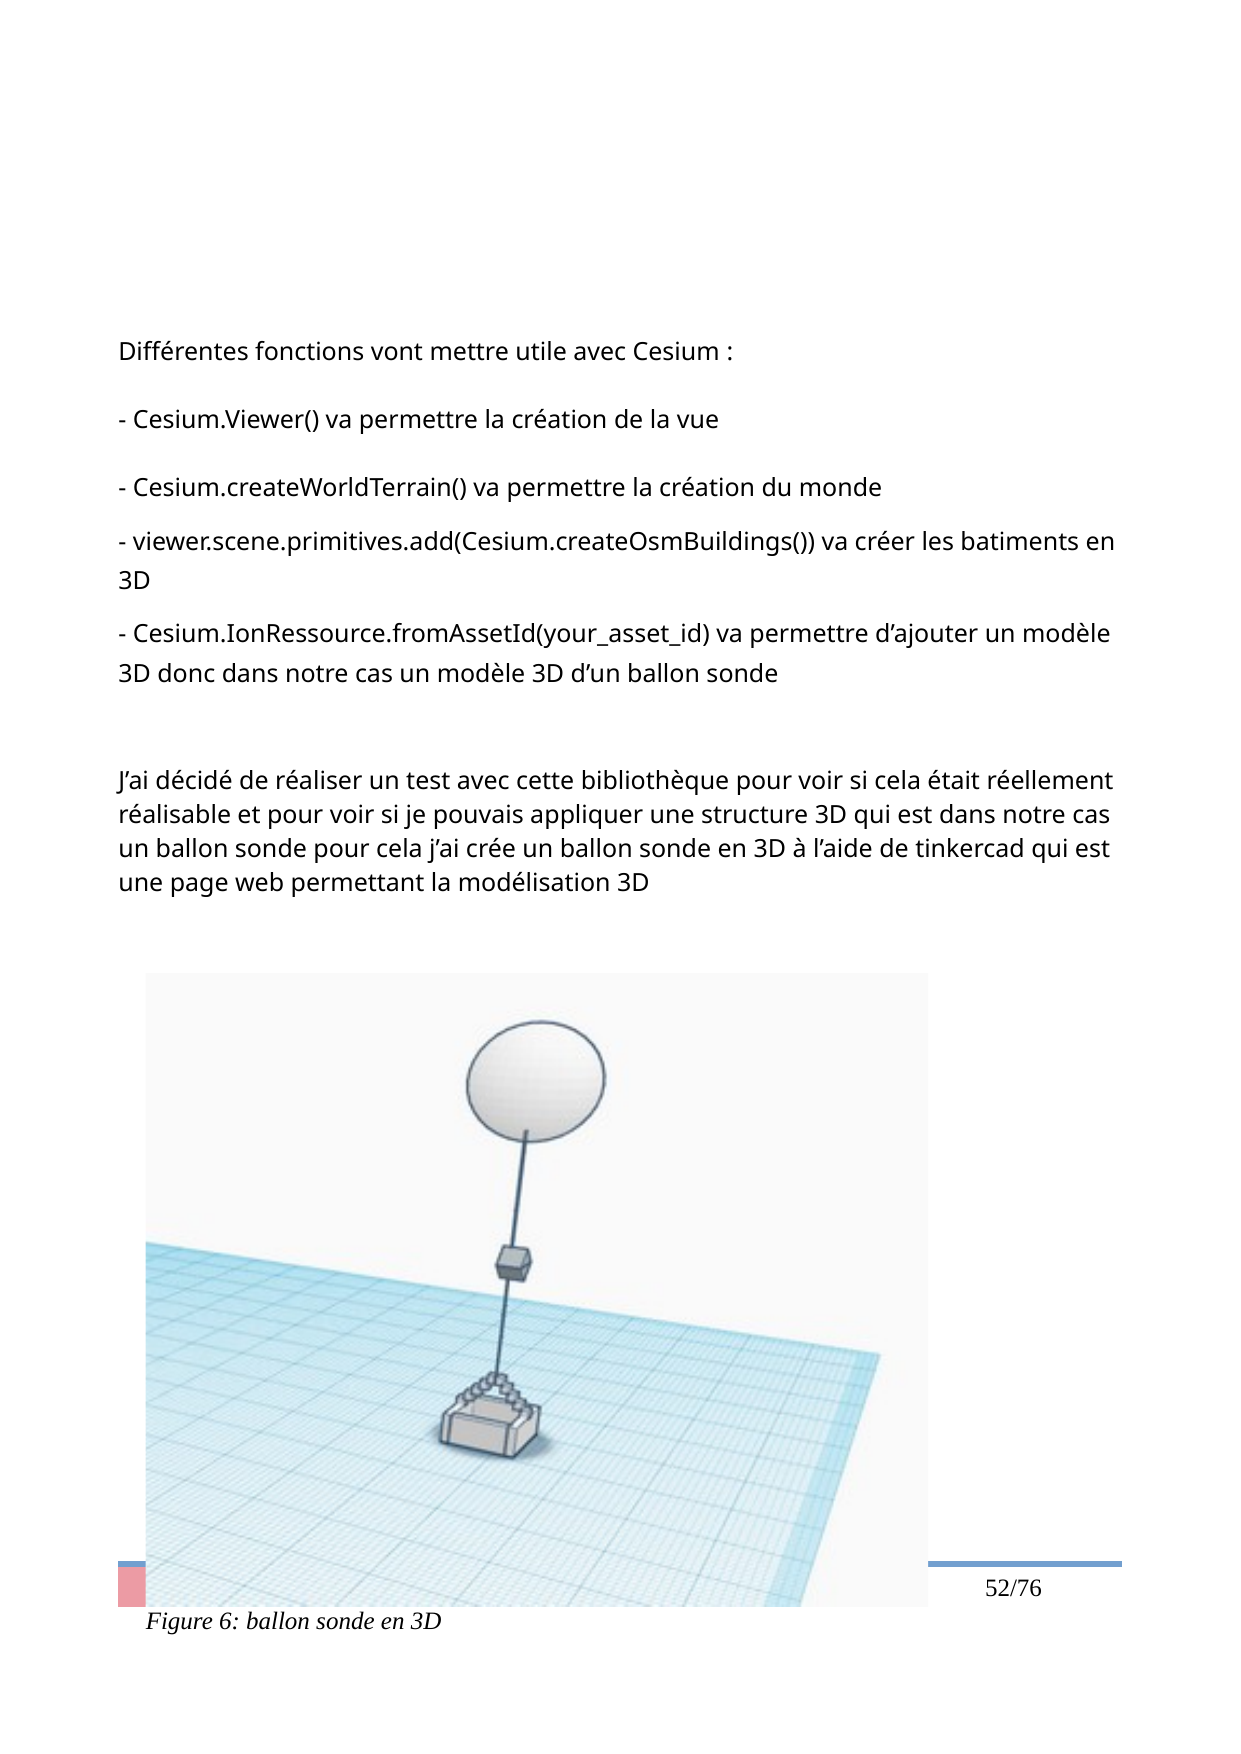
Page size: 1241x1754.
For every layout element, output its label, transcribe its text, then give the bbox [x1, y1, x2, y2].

text - Cesium.createWorldTerrain() va permettre la création du monde [118, 469, 1122, 503]
text - Cesium.Viewer() va permettre la création de la vue [118, 401, 1122, 435]
text Figure 6: ballon sonde en 3D [146, 1607, 928, 1635]
text - Cesium.IonRessource.fromAssetId(your_asset_id) va permettre d’ajouter un modèle 3D donc dans notre cas un modèle 3D d’un ballon sonde [118, 616, 1122, 689]
text J’ai décidé de réaliser un test avec cette bibliothèque pour voir si cela était réellement réalisable et pour voir si je pouvais appliquer une structure 3D qui est dans notre cas un ballon sonde pour cela j’ai crée un ballon sonde en 3D à l’aide de tinkercad qui est une page web permettant la modélisation 3D [118, 763, 1122, 899]
picture [145, 973, 929, 1607]
text - viewer.scene.primitives.add(Cesium.createOsmBuildings()) va créer les batiments en 3D [118, 523, 1122, 596]
text Différentes fonctions vont mettre utile avec Cesium : [118, 333, 1122, 367]
